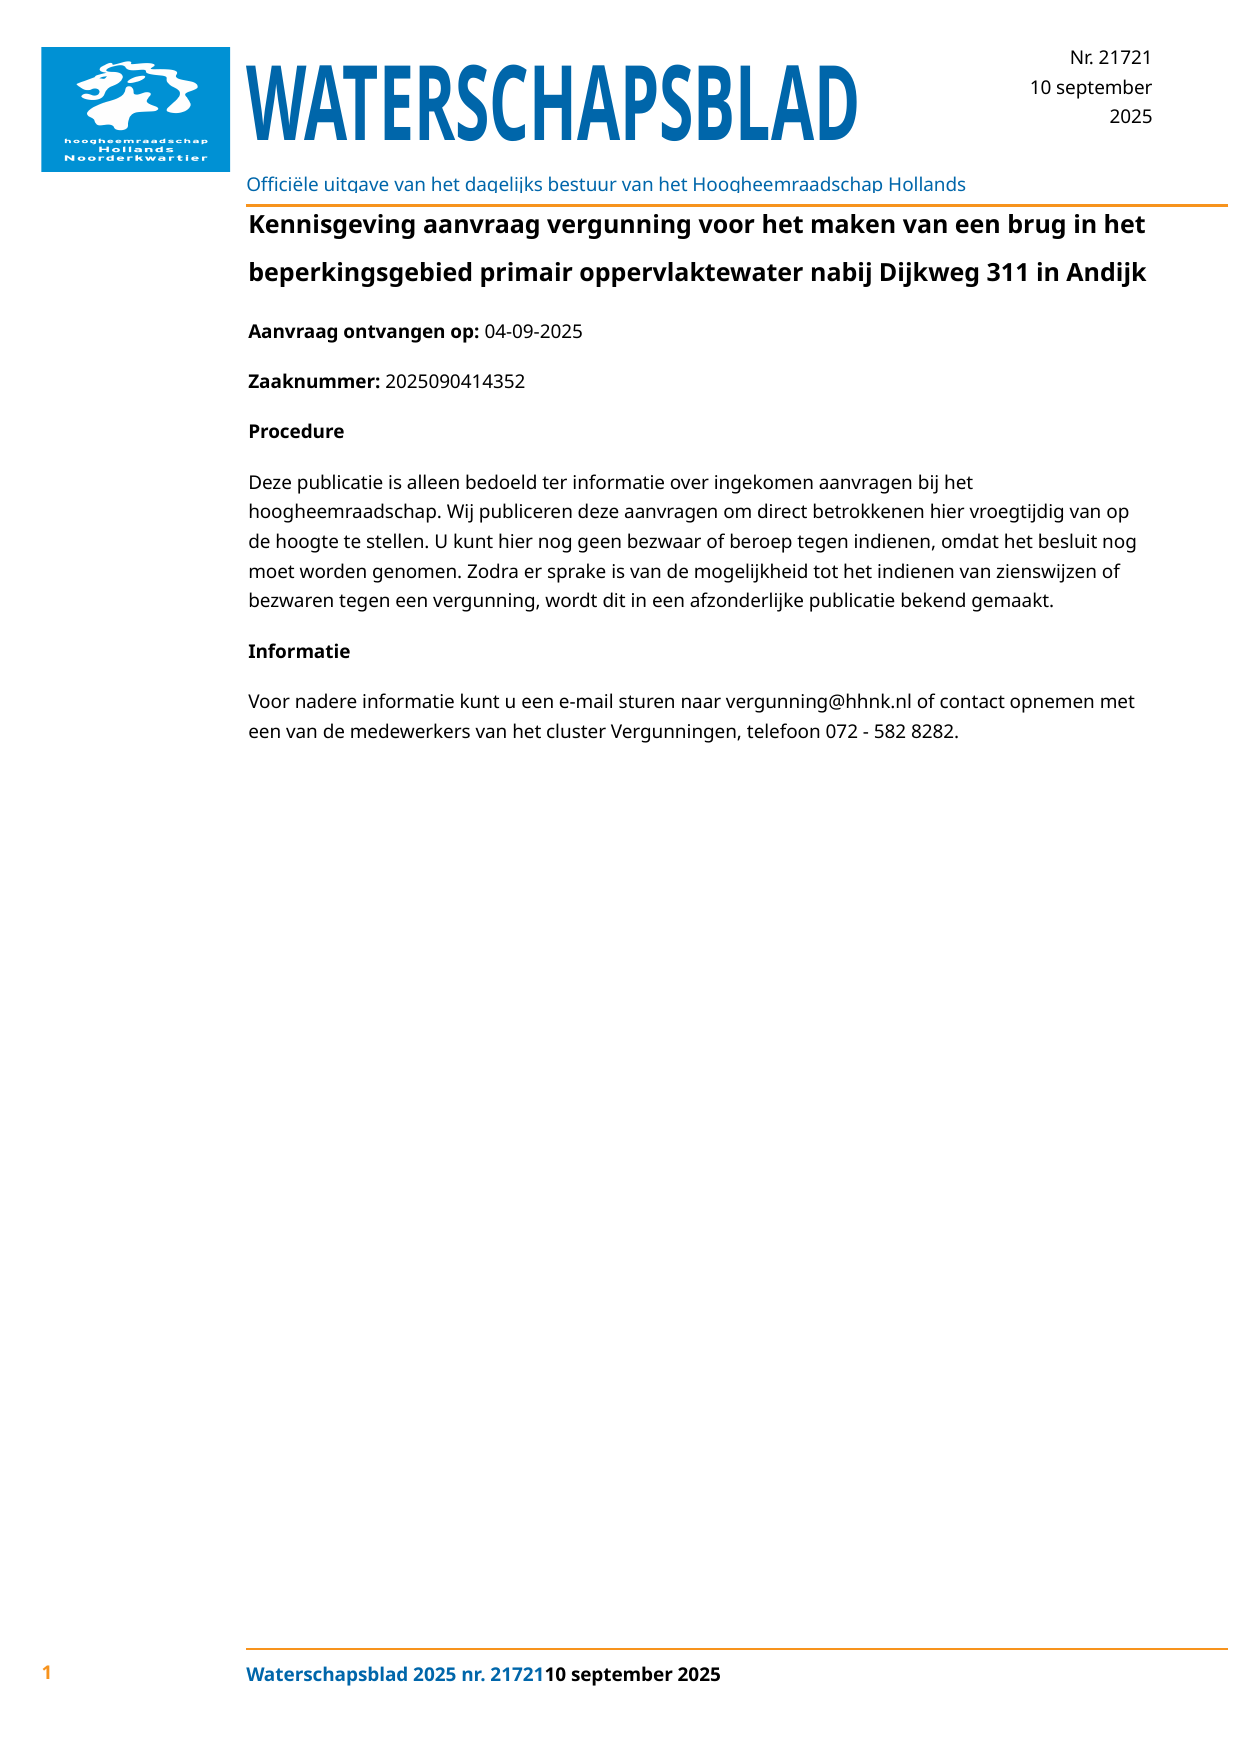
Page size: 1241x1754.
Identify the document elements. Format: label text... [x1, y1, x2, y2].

text Informatie [248, 638, 1152, 664]
text Procedure [248, 419, 1152, 444]
text Deze publicatie is alleen bedoeld ter informatie over ingekomen aanvragen bij het hoogheemraadschap. Wij publiceren deze aanvragen om direct betrokkenen hier vroegtijdig van op de hoogte te stellen. U kunt hier nog geen bezwaar of beroep tegen indienen, omdat het besluit nog moet worden genomen. Zodra er sprake is van de mogelijkheid tot het indienen van zienswijzen of bezwaren tegen een vergunning, wordt dit in een afzonderlijke publicatie bekend gemaakt. [248, 469, 1152, 613]
picture [78, 64, 122, 99]
text Voor nadere informatie kunt u een e-mail sturen naar vergunning@hhnk.nl of contact opnemen met een van de medewerkers van het cluster Vergunningen, telefoon 072 - 582 8282. [248, 688, 1152, 744]
picture [118, 62, 197, 112]
picture [88, 87, 157, 130]
text Zaaknummer: 2025090414352 [248, 368, 1152, 394]
text Aanvraag ontvangen op: 04-09-2025 [248, 318, 1152, 344]
text Kennisgeving aanvraag vergunning voor het maken van een brug in het beperkingsgebied primair oppervlaktewater nabij Dijkweg 311 in Andijk [248, 207, 1152, 288]
picture [129, 76, 144, 82]
